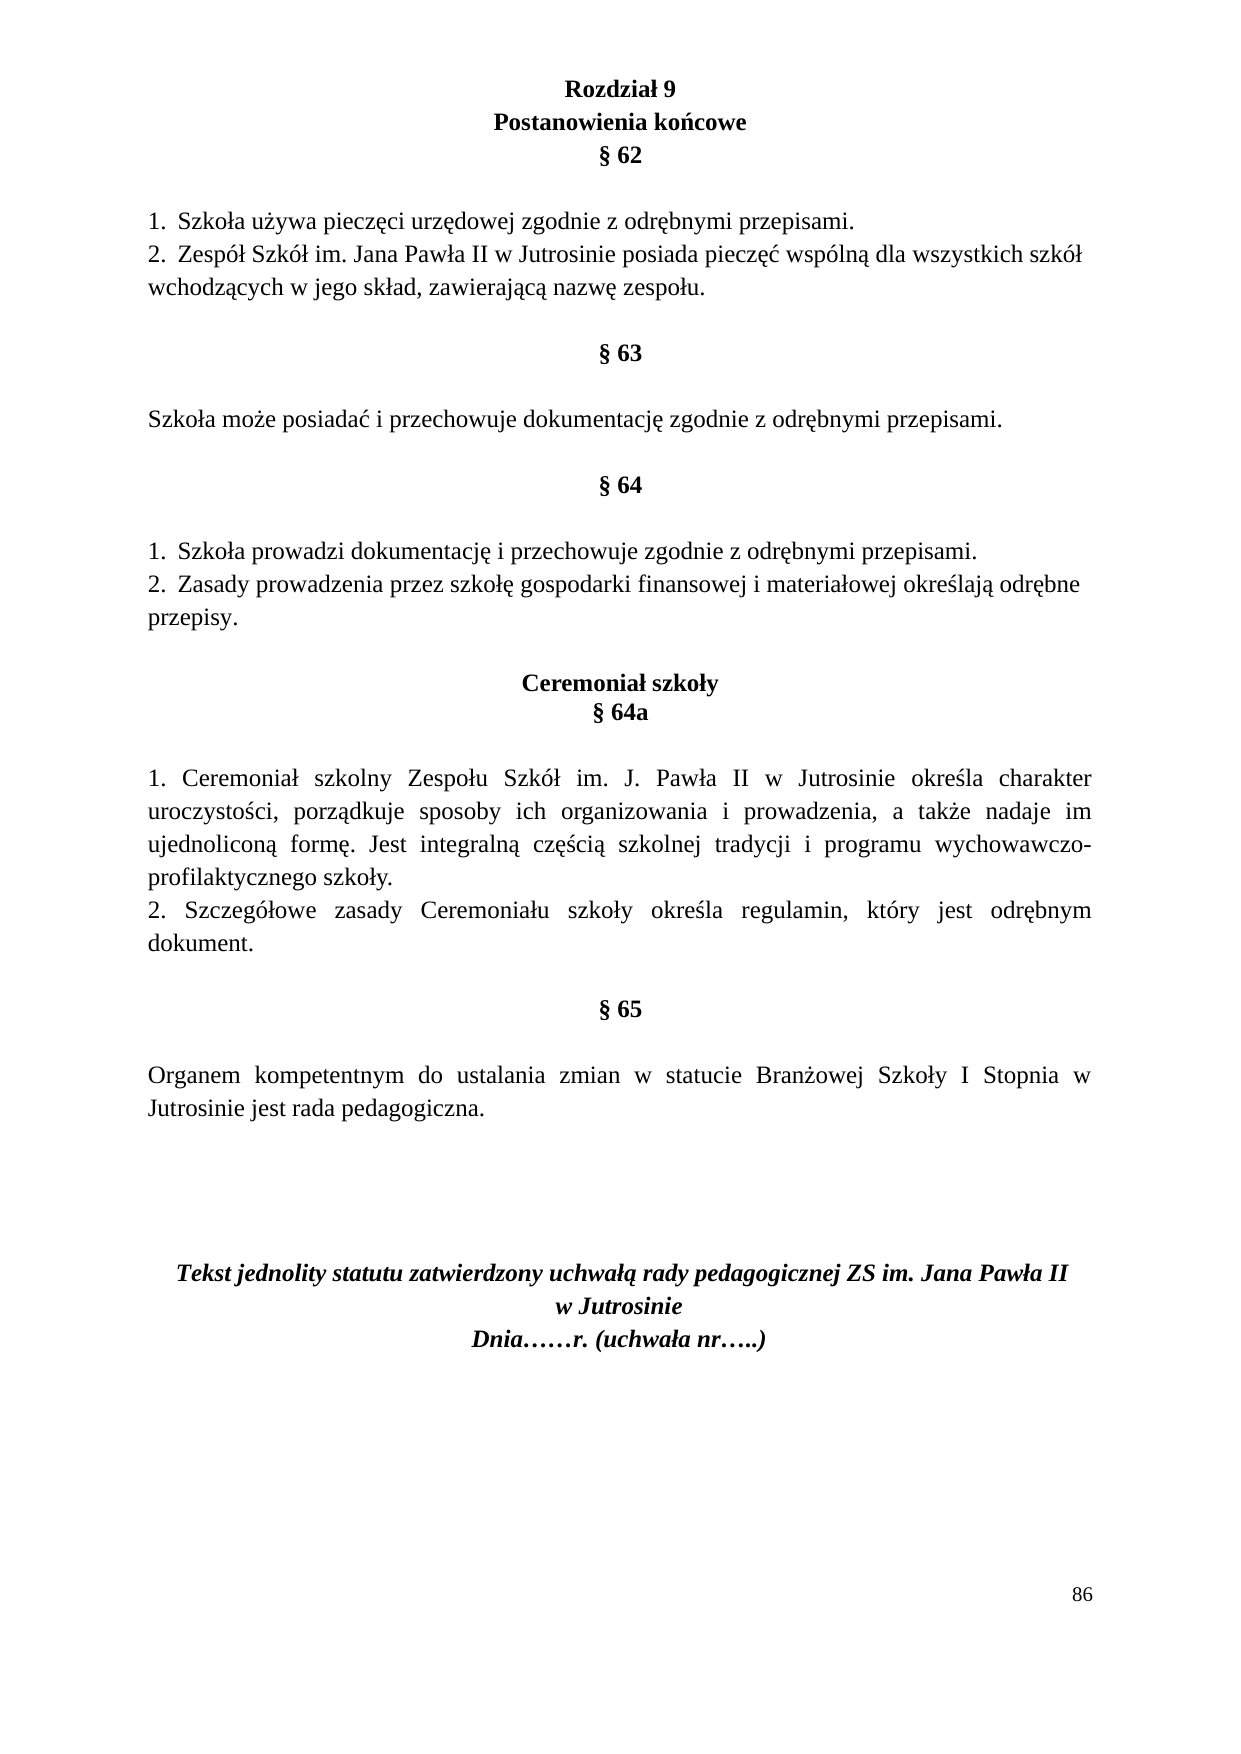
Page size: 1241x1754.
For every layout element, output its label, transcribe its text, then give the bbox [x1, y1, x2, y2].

text Ceremoniał szkoły [148, 668, 1093, 697]
text Szkoła może posiadać i przechowuje dokumentację zgodnie z odrębnymi przepisami. [148, 404, 1093, 433]
list Szkoła prowadzi dokumentację i przechowuje zgodnie z odrębnymi przepisami. [148, 536, 1093, 565]
list Zasady prowadzenia przez szkołę gospodarki finansowej i materiałowej określają odrębne przepisy. [148, 569, 1093, 631]
subtitle Postanowienia końcowe [148, 107, 1093, 136]
subtitle Rozdział 9 [148, 74, 1093, 102]
text Organem kompetentnym do ustalania zmian w statucie Branżowej Szkoły I Stopnia w Jutrosinie jest rada pedagogiczna. [148, 1060, 1093, 1122]
list Zespół Szkół im. Jana Pawła II w Jutrosinie posiada pieczęć wspólną dla wszystkich szkół wchodzących w jego skład, zawierającą nazwę zespołu. [148, 239, 1093, 301]
text Dnia……r. (uchwała nr…..) [148, 1324, 1093, 1353]
text w Jutrosinie [148, 1291, 1093, 1320]
text § 64a [148, 697, 1093, 726]
text Tekst jednolity statutu zatwierdzony uchwałą rady pedagogicznej ZS im. Jana Pawła II [148, 1258, 1093, 1287]
text § 63 [148, 338, 1093, 367]
text § 65 [148, 994, 1093, 1023]
text § 64 [148, 470, 1093, 499]
text 1. Ceremoniał szkolny Zespołu Szkół im. J. Pawła II w Jutrosinie określa charakter uroczystości, porządkuje sposoby ich organizowania i prowadzenia, a także nadaje im ujednoliconą formę. Jest integralną częścią szkolnej tradycji i programu wychowawczo-profilaktycznego szkoły. [148, 763, 1093, 891]
text § 62 [148, 140, 1093, 168]
list Szkoła używa pieczęci urzędowej zgodnie z odrębnymi przepisami. [148, 206, 1093, 234]
text 2. Szczegółowe zasady Ceremoniału szkoły określa regulamin, który jest odrębnym dokument. [148, 895, 1093, 957]
